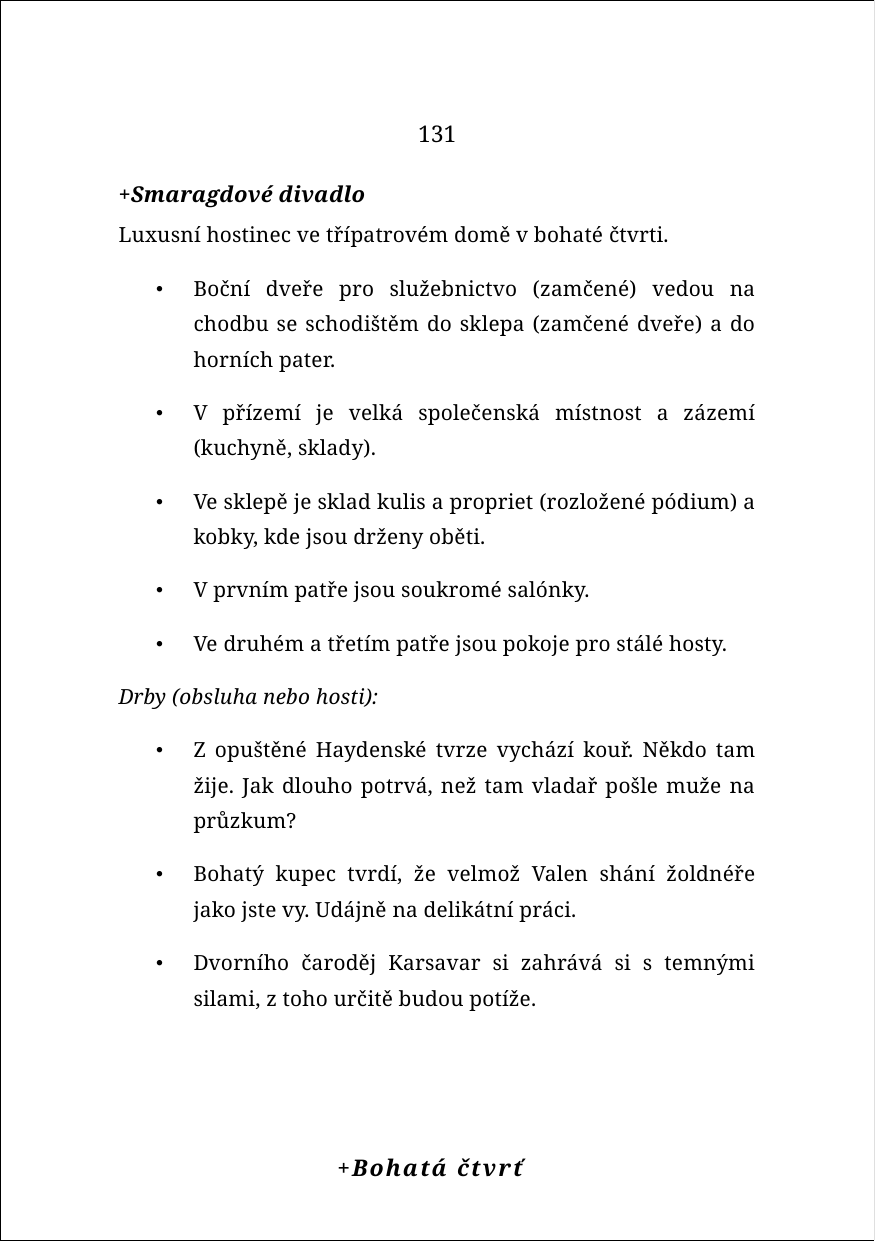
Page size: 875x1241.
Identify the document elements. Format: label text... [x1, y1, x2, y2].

list V prvním patře jsou soukromé salónky. [156, 576, 756, 604]
text Drby (obsluha nebo hosti): [118, 682, 756, 710]
list V přízemí je velká společenská místnost a zázemí (kuchyně, sklady). [156, 398, 756, 462]
text Luxusní hostinec ve třípatrovém domě v bohaté čtvrti. [118, 221, 756, 249]
list Z opuštěné Haydenské tvrze vychází kouř. Někdo tam žije. Jak dlouho potrvá, než tam vladař pošle muže na průzkum? [156, 735, 756, 835]
list Ve druhém a třetím patře jsou pokoje pro stálé hosty. [156, 629, 756, 657]
list Bohatý kupec tvrdí, že velmož Valen shání žoldnéře jako jste vy. Udájně na delikátní práci. [156, 859, 756, 923]
list Ve sklepě je sklad kulis a propriet (rozložené pódium) a kobky, kde jsou drženy oběti. [156, 487, 756, 551]
list Dvorního čaroděj Karsavar si zahrává si s temnými silami, z toho určitě budou potíže. [156, 948, 756, 1012]
list Boční dveře pro služebnictvo (zamčené) vedou na chodbu se schodištěm do sklepa (zamčené dveře) a do horních pater. [156, 274, 756, 373]
subtitle +Smaragdové divadlo [118, 179, 756, 209]
